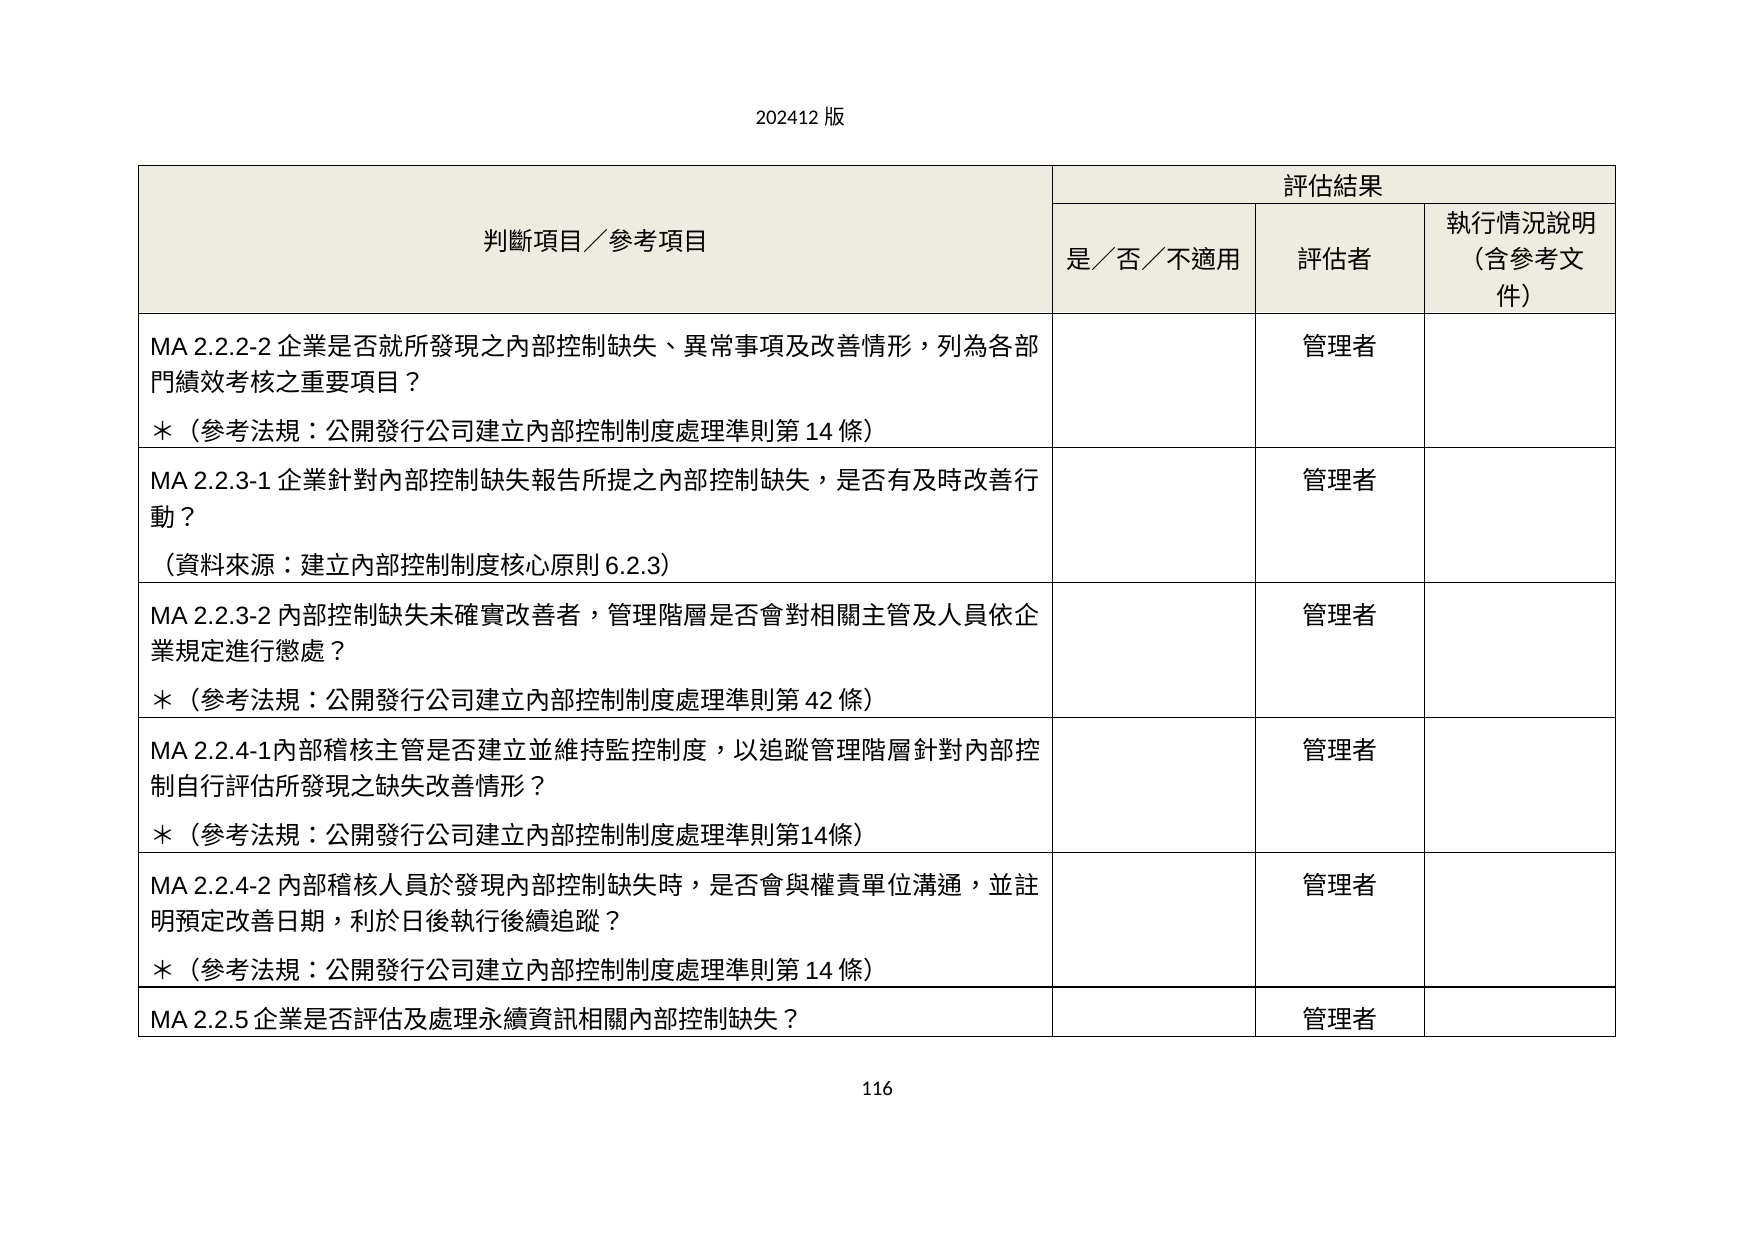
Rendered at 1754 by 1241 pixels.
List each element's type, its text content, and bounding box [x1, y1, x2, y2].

table_cell 管理者 [1256, 448, 1424, 582]
table_cell [1425, 583, 1615, 717]
table_cell [1053, 583, 1255, 717]
table_cell MA 2.2.3-2內部控制缺失未確實改善者，管理階層是否會對相關主管及人員依企業規定進行懲處？ ＊（參考法規：公開發行公司建立內部控制制度處理準則第42條） [139, 583, 1052, 717]
table_cell [1425, 853, 1615, 986]
table_header 判斷項目／參考項目 [139, 166, 1052, 312]
table_cell 管理者 [1256, 853, 1424, 986]
table_cell 評估者 [1256, 204, 1424, 312]
table_cell 管理者 [1256, 314, 1424, 447]
table_header 評估結果 [1053, 166, 1615, 203]
table_cell [1053, 718, 1255, 852]
table_cell MA 2.2.2-2企業是否就所發現之內部控制缺失、異常事項及改善情形，列為各部門績效考核之重要項目？ ＊（參考法規：公開發行公司建立內部控制制度處理準則第14條） [139, 314, 1052, 447]
table_cell [1053, 853, 1255, 986]
table_cell 執行情況說明 （含參考文件） [1425, 204, 1615, 312]
table_cell MA 2.2.4-1內部稽核主管是否建立並維持監控制度，以追蹤管理階層針對內部控制自行評估所發現之缺失改善情形？ ＊（參考法規：公開發行公司建立內部控制制度處理準則第14條） [139, 718, 1052, 852]
table_cell MA 2.2.5企業是否評估及處理永續資訊相關內部控制缺失？ [139, 988, 1052, 1036]
table_cell [1425, 314, 1615, 447]
table_cell [1425, 988, 1615, 1036]
table_cell [1053, 314, 1255, 447]
table_cell 管理者 [1256, 988, 1424, 1036]
table_cell [1425, 718, 1615, 852]
table_cell [1053, 448, 1255, 582]
table_cell [1053, 988, 1255, 1036]
table_cell MA 2.2.3-1企業針對內部控制缺失報告所提之內部控制缺失，是否有及時改善行動？ （資料來源：建立內部控制制度核心原則6.2.3） [139, 448, 1052, 582]
table_cell 管理者 [1256, 583, 1424, 717]
table_cell 管理者 [1256, 718, 1424, 852]
table_cell 是／否／不適用 [1053, 204, 1255, 312]
table_cell MA 2.2.4-2內部稽核人員於發現內部控制缺失時，是否會與權責單位溝通，並註明預定改善日期，利於日後執行後續追蹤？ ＊（參考法規：公開發行公司建立內部控制制度處理準則第14條） [139, 853, 1052, 986]
table_cell [1425, 448, 1615, 582]
